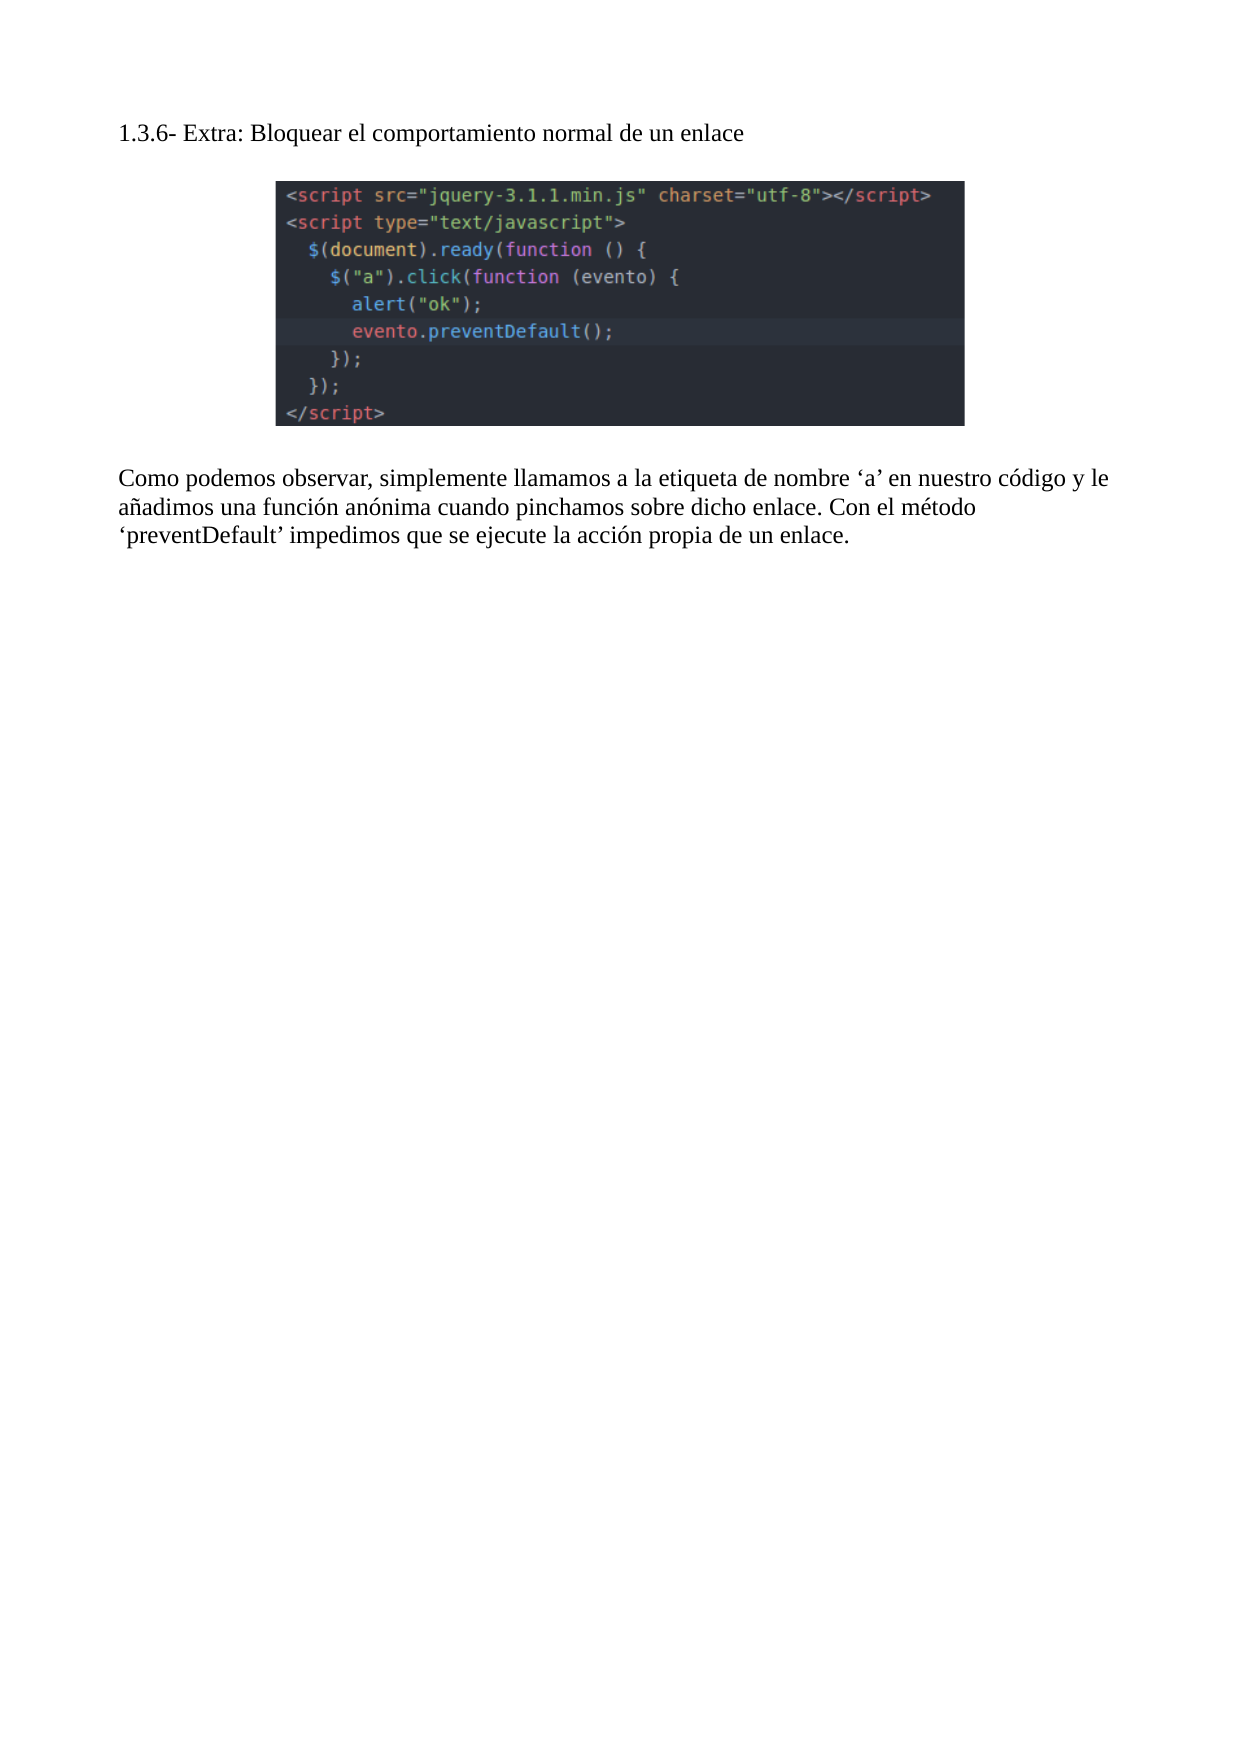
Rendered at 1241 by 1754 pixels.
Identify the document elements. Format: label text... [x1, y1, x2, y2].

text 1.3.6- Extra: Bloquear el comportamiento normal de un enlace [118, 118, 1122, 147]
text Como podemos observar, simplemente llamamos a la etiqueta de nombre ‘a’ en nuestro código y le añadimos una función anónima cuando pinchamos sobre dicho enlace. Con el método ‘preventDefault’ impedimos que se ejecute la acción propia de un enlace. [118, 463, 1122, 549]
picture [275, 181, 965, 426]
